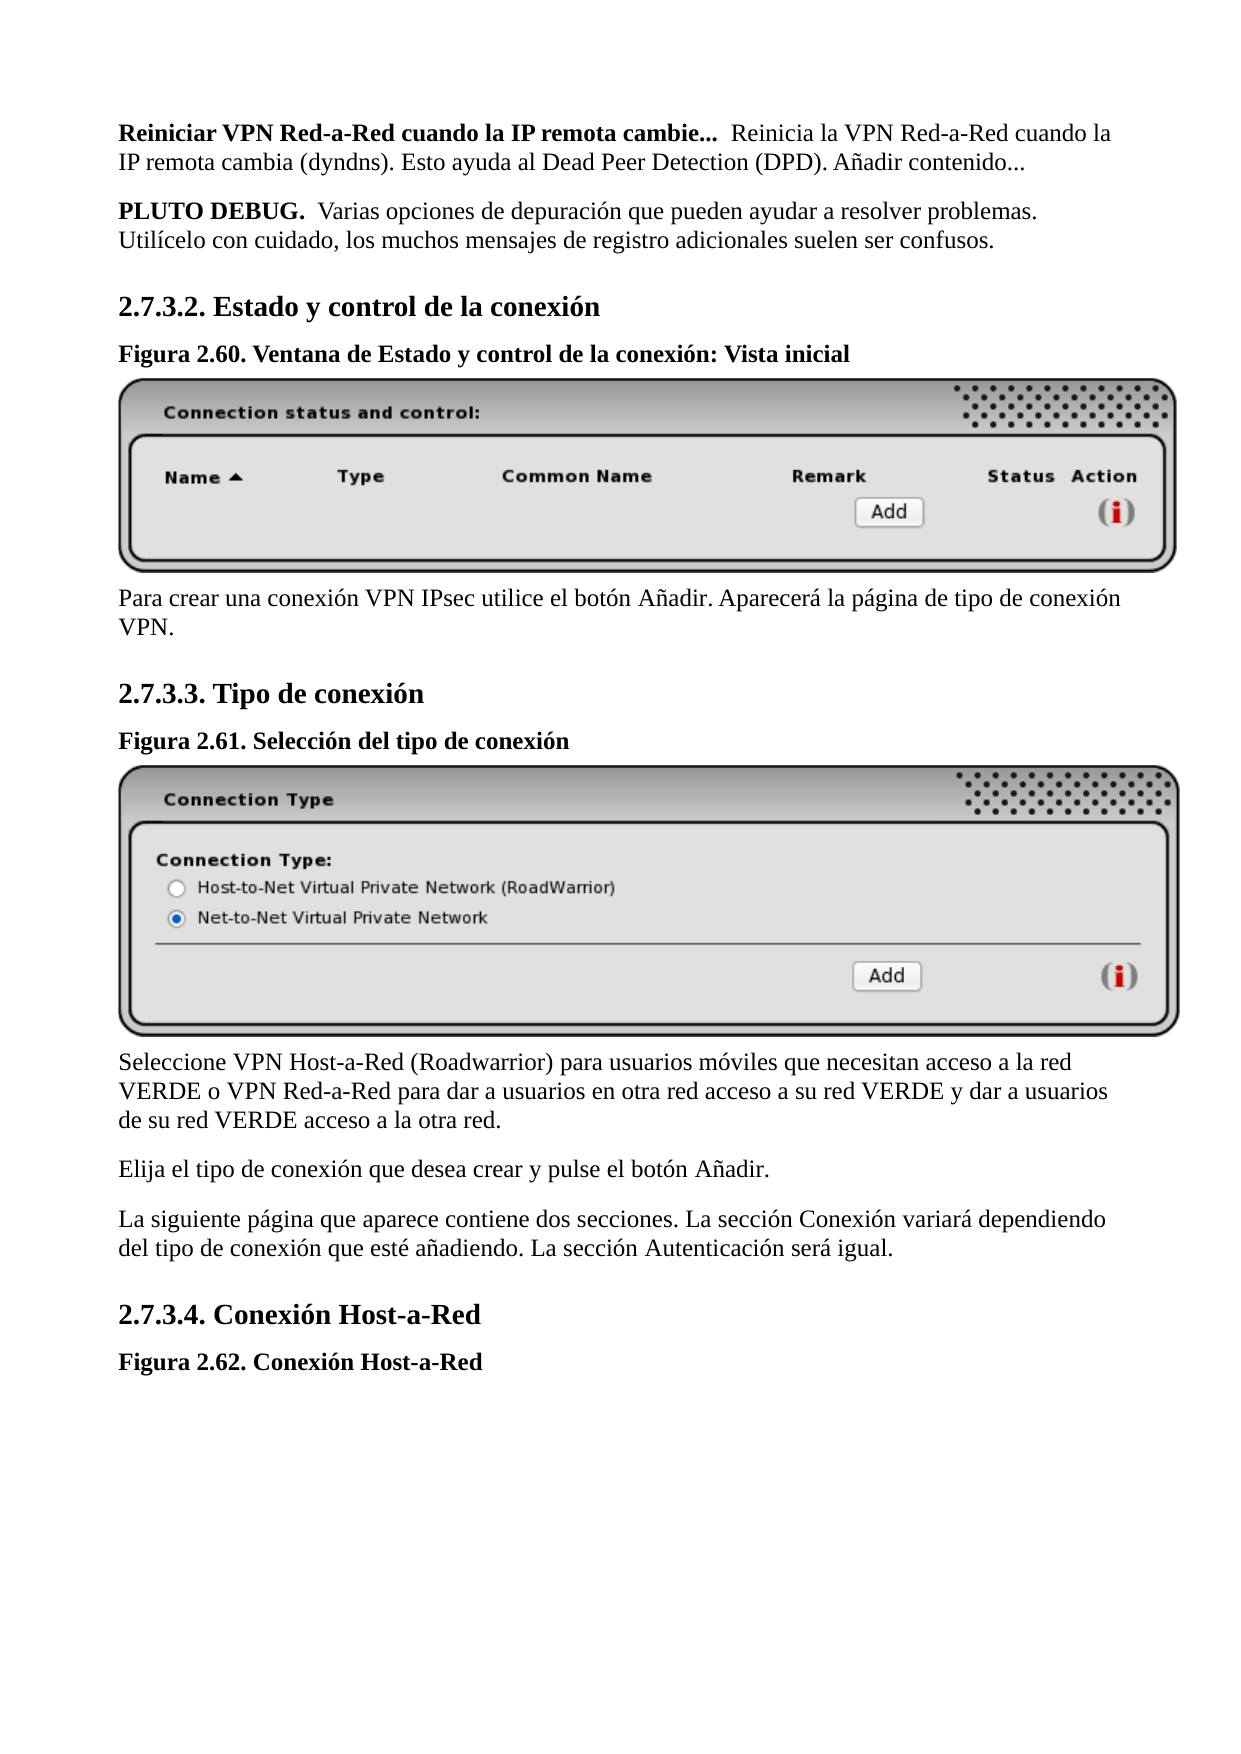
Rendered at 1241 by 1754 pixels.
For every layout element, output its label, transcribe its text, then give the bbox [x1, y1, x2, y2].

title Figura 2.61. Selección del tipo de conexión [118, 726, 1122, 755]
text Seleccione VPN Host-a-Red (Roadwarrior) para usuarios móviles que necesitan acceso a la red VERDE o VPN Red-a-Red para dar a usuarios en otra red acceso a su red VERDE y dar a usuarios de su red VERDE acceso a la otra red. [118, 1047, 1122, 1134]
text Para crear una conexión VPN IPsec utilice el botón Añadir. Aparecerá la página de tipo de conexión VPN. [118, 583, 1122, 640]
picture [118, 378, 1177, 573]
subtitle 2.7.3.4. Conexión Host-a-Red [118, 1297, 1122, 1331]
title Figura 2.60. Ventana de Estado y control de la conexión: Vista inicial [118, 339, 1122, 368]
text PLUTO DEBUG. Varias opciones de depuración que pueden ayudar a resolver problemas. Utilícelo con cuidado, los muchos mensajes de registro adicionales suelen ser confusos. [118, 196, 1122, 254]
subtitle 2.7.3.2. Estado y control de la conexión [118, 289, 1122, 323]
text Elija el tipo de conexión que desea crear y pulse el botón Añadir. [118, 1154, 1122, 1183]
subtitle 2.7.3.3. Tipo de conexión [118, 676, 1122, 709]
text La siguiente página que aparece contiene dos secciones. La sección Conexión variará dependiendo del tipo de conexión que esté añadiendo. La sección Autenticación será igual. [118, 1204, 1122, 1262]
picture [118, 765, 1180, 1037]
text Reiniciar VPN Red-a-Red cuando la IP remota cambie... Reinicia la VPN Red-a-Red cuando la IP remota cambia (dyndns). Esto ayuda al Dead Peer Detection (DPD). Añadir contenido... [118, 118, 1122, 176]
title Figura 2.62. Conexión Host-a-Red [118, 1347, 1122, 1376]
